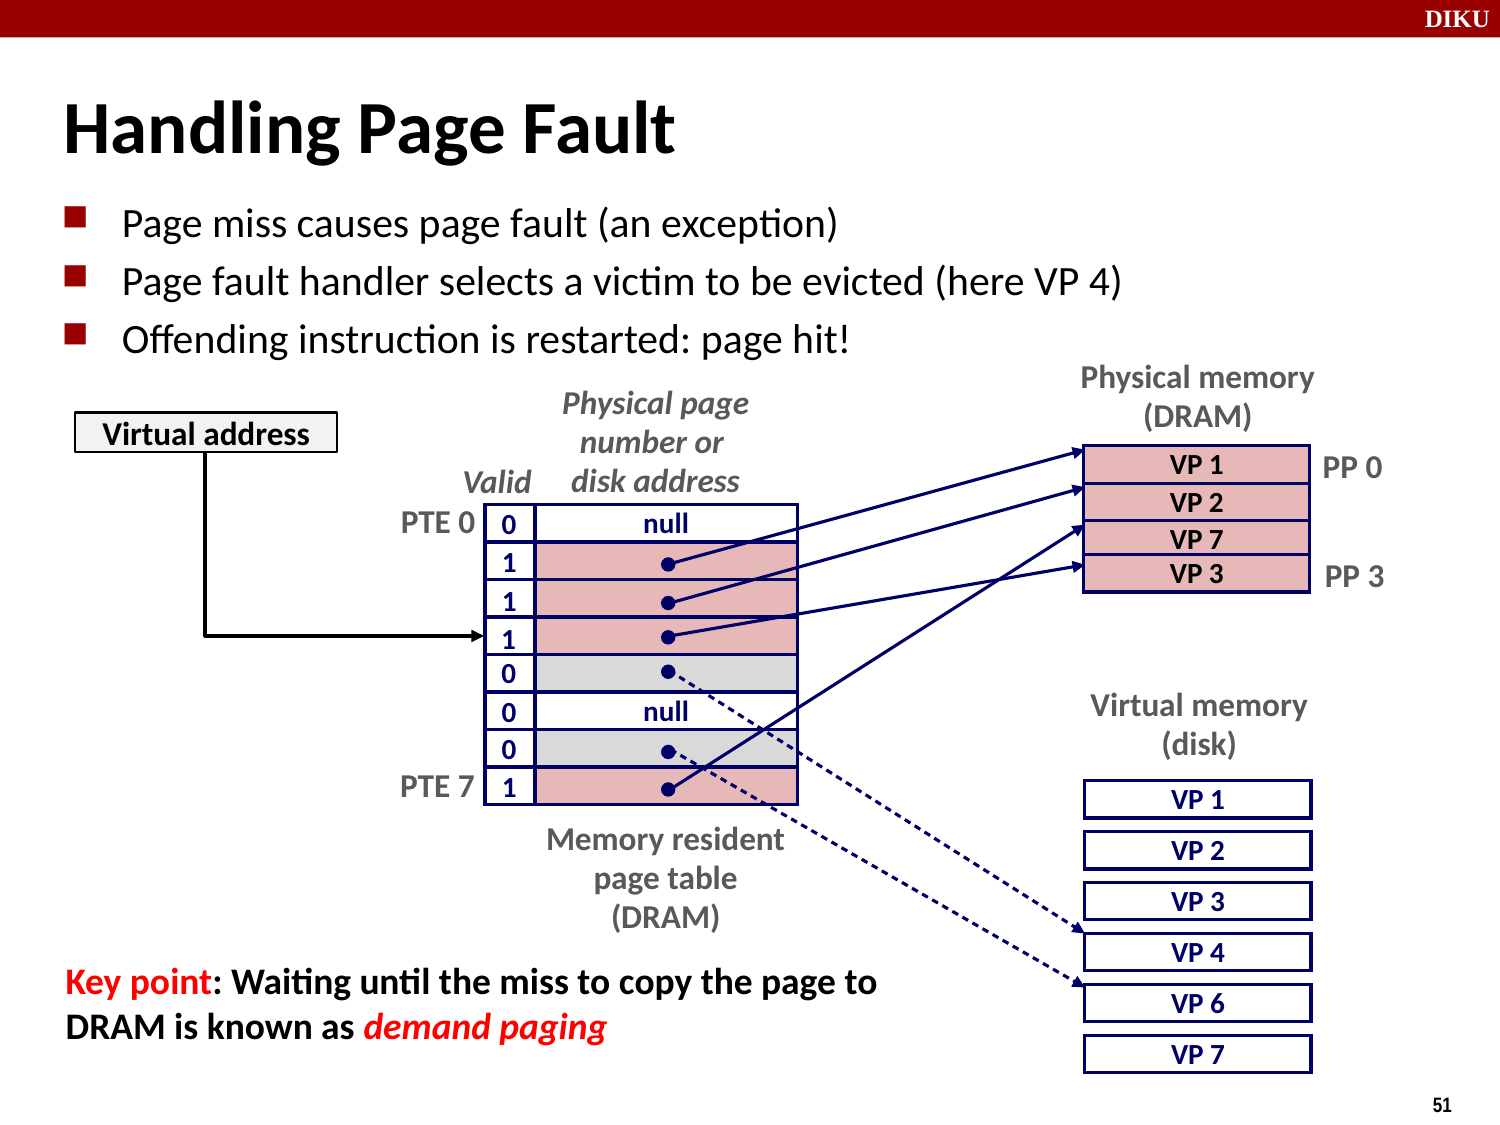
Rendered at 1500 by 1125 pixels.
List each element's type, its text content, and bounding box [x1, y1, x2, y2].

text_box Virtual memory (disk) [1075, 677, 1323, 772]
text_box Physical memory (DRAM) [1065, 349, 1330, 445]
text_box VP 3 [1083, 554, 1310, 593]
text_box PP 3 [1310, 548, 1400, 604]
text_box VP 1 [1083, 445, 1310, 484]
text_box PP 0 [1307, 439, 1398, 495]
text_box VP 7 [1083, 521, 1310, 554]
text_box 1 [487, 537, 532, 576]
text_box VP 2 [1084, 831, 1312, 869]
text_box 1 [487, 576, 532, 627]
text_box Handling Page Fault [48, 59, 1408, 188]
text_box VP 1 [1084, 780, 1312, 819]
text_box Valid [447, 454, 560, 510]
text_box Memory resident page table (DRAM) [531, 811, 801, 945]
text_box 1 [490, 775, 532, 814]
text_box Virtual address [75, 412, 338, 453]
text_box VP 2 [1083, 484, 1310, 521]
text_box [536, 542, 798, 693]
text_box VP 3 [1084, 882, 1312, 920]
text_box PTE 7 [385, 758, 490, 814]
text_box 0 [486, 724, 532, 775]
text_box VP 7 [1084, 1035, 1312, 1073]
text_box Physical page number or disk address [547, 374, 765, 509]
text_box Page miss causes page fault (an exception) Page fault handler selects a victim to be evicted (here VP 4) Offending instruction is restarted: page hit! [50, 188, 1414, 313]
text_box VP 6 [1084, 984, 1312, 1022]
text_box null [759, 531, 798, 542]
text_box 1 [486, 614, 531, 648]
text_box 0 [490, 499, 532, 537]
text_box null [536, 504, 798, 542]
text_box 0 [486, 687, 532, 724]
text_box null [536, 693, 798, 730]
text_box Key point: Waiting until the miss to copy the page to DRAM is known as demand paging [50, 949, 1000, 1055]
text_box 0 [486, 648, 531, 687]
text_box PTE 0 [385, 493, 490, 549]
text_box [536, 730, 798, 805]
text_box null [768, 711, 798, 730]
text_box VP 4 [1084, 933, 1312, 971]
